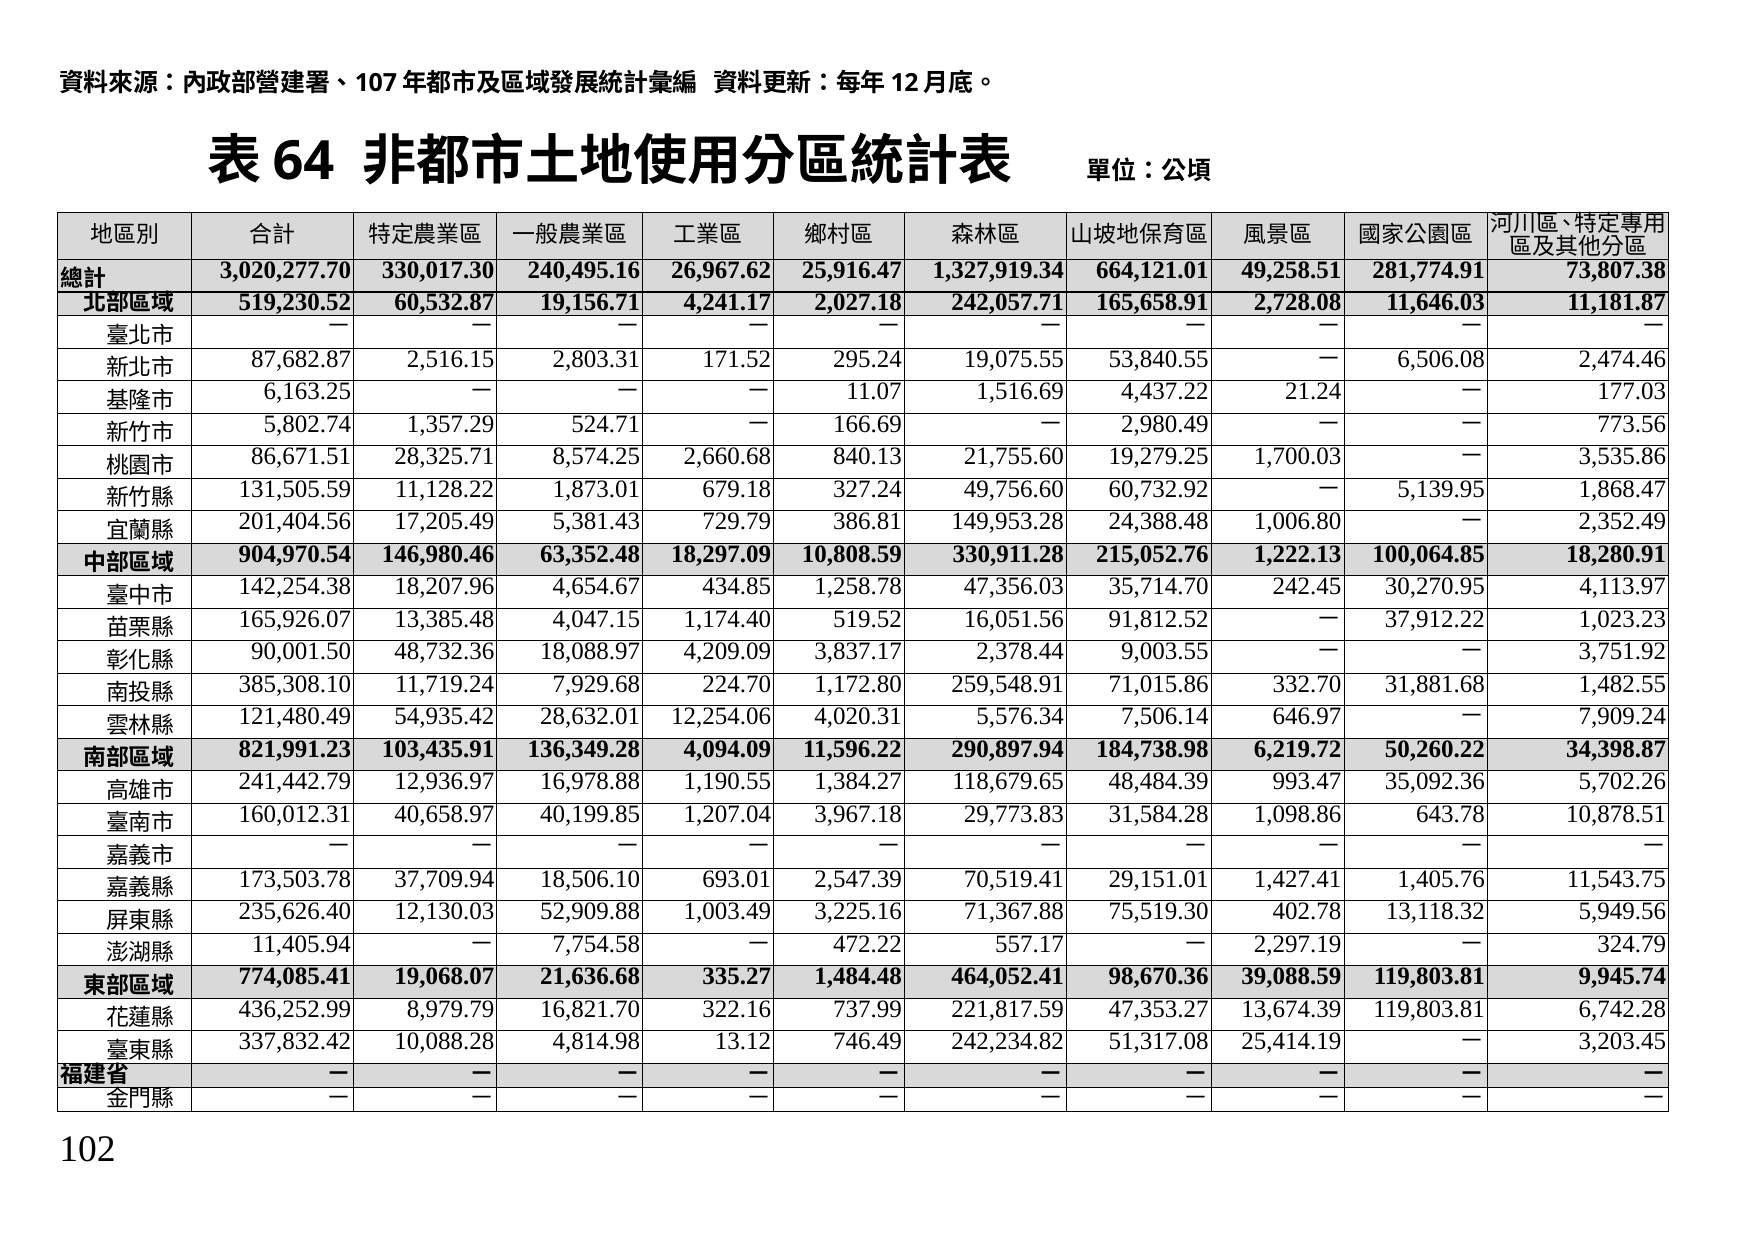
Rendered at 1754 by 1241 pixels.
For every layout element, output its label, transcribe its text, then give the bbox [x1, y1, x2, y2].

table_cell 雲林縣 [58, 706, 191, 738]
table_header 森林區 [905, 213, 1066, 259]
table_cell 1,384.27 [774, 771, 904, 803]
table_cell 119,803.81 [1345, 966, 1487, 998]
table_cell 31,584.28 [1067, 804, 1211, 835]
table_cell 3,020,277.70 [192, 260, 353, 291]
table_cell 11,646.03 [1345, 293, 1487, 315]
table_cell 13.12 [643, 1031, 773, 1063]
table_cell － [497, 316, 642, 348]
table_cell 4,241.17 [643, 293, 773, 315]
table_cell 166.69 [774, 414, 904, 445]
table_cell 48,484.39 [1067, 771, 1211, 803]
table_cell 386.81 [774, 511, 904, 543]
table_cell 福建省 [58, 1064, 191, 1087]
table_cell 16,051.56 [905, 609, 1066, 640]
table_cell 821,991.23 [192, 739, 353, 770]
table_cell － [1345, 1064, 1487, 1087]
table_header 合計 [192, 213, 353, 259]
table_cell － [774, 836, 904, 868]
table_cell 東部區域 [58, 966, 191, 998]
table_cell 385,308.10 [192, 674, 353, 705]
table_cell 6,219.72 [1212, 739, 1344, 770]
table_cell － [1212, 479, 1344, 510]
table_cell － [354, 836, 496, 868]
table_cell 242,234.82 [905, 1031, 1066, 1063]
table_cell － [354, 381, 496, 413]
table_cell 4,814.98 [497, 1031, 642, 1063]
table_cell － [905, 836, 1066, 868]
table_cell 2,728.08 [1212, 293, 1344, 315]
table_cell 臺南市 [58, 804, 191, 835]
table_cell 1,190.55 [643, 771, 773, 803]
table_cell － [1345, 446, 1487, 478]
table_cell 2,660.68 [643, 446, 773, 478]
table_cell 高雄市 [58, 771, 191, 803]
table_cell 16,821.70 [497, 999, 642, 1030]
table_cell － [1345, 934, 1487, 965]
table_cell 2,516.15 [354, 349, 496, 380]
table_cell － [1345, 641, 1487, 673]
table_cell 南部區域 [58, 739, 191, 770]
table_cell 31,881.68 [1345, 674, 1487, 705]
table_cell － [1488, 1064, 1668, 1087]
table_cell 11,128.22 [354, 479, 496, 510]
table_cell 中部區域 [58, 544, 191, 575]
table_cell － [1488, 1088, 1668, 1111]
table_cell 2,352.49 [1488, 511, 1668, 543]
table_cell 新竹縣 [58, 479, 191, 510]
table_cell 1,098.86 [1212, 804, 1344, 835]
table_cell 34,398.87 [1488, 739, 1668, 770]
table_cell － [774, 1088, 904, 1111]
table_cell 242,057.71 [905, 293, 1066, 315]
table_cell 224.70 [643, 674, 773, 705]
table_cell 3,535.86 [1488, 446, 1668, 478]
table_cell － [1212, 349, 1344, 380]
table_cell 4,437.22 [1067, 381, 1211, 413]
table_cell 70,519.41 [905, 869, 1066, 900]
table_cell 21,636.68 [497, 966, 642, 998]
table_cell 嘉義縣 [58, 869, 191, 900]
table_cell 4,047.15 [497, 609, 642, 640]
table_cell 8,574.25 [497, 446, 642, 478]
table_cell 26,967.62 [643, 260, 773, 291]
table_cell － [192, 1064, 353, 1087]
table_cell － [1488, 836, 1668, 868]
table_cell 19,075.55 [905, 349, 1066, 380]
table_cell 402.78 [1212, 901, 1344, 933]
table_cell 142,254.38 [192, 576, 353, 608]
table_cell 679.18 [643, 479, 773, 510]
table_cell － [643, 836, 773, 868]
table_cell 30,270.95 [1345, 576, 1487, 608]
table_cell － [774, 1064, 904, 1087]
table_cell 3,967.18 [774, 804, 904, 835]
table_cell 7,929.68 [497, 674, 642, 705]
table_cell 472.22 [774, 934, 904, 965]
table_cell 苗栗縣 [58, 609, 191, 640]
table_cell 693.01 [643, 869, 773, 900]
table_cell 19,279.25 [1067, 446, 1211, 478]
table_cell 嘉義市 [58, 836, 191, 868]
table_cell 330,911.28 [905, 544, 1066, 575]
table_cell 9,945.74 [1488, 966, 1668, 998]
table_cell 29,773.83 [905, 804, 1066, 835]
table_header 山坡地保育區 [1067, 213, 1211, 259]
table_cell － [905, 316, 1066, 348]
table_cell 6,163.25 [192, 381, 353, 413]
table_cell 5,576.34 [905, 706, 1066, 738]
table_cell 總計 [58, 260, 191, 291]
table_cell 3,837.17 [774, 641, 904, 673]
table_cell 1,873.01 [497, 479, 642, 510]
table_cell 1,222.13 [1212, 544, 1344, 575]
table_cell 241,442.79 [192, 771, 353, 803]
table_header 工業區 [643, 213, 773, 259]
table_cell 436,252.99 [192, 999, 353, 1030]
table_cell 165,926.07 [192, 609, 353, 640]
table_cell 28,325.71 [354, 446, 496, 478]
table_cell 39,088.59 [1212, 966, 1344, 998]
table_cell 10,808.59 [774, 544, 904, 575]
table_cell 12,130.03 [354, 901, 496, 933]
table_cell 11,596.22 [774, 739, 904, 770]
table_cell － [1067, 316, 1211, 348]
table_cell 新北市 [58, 349, 191, 380]
table_cell 40,199.85 [497, 804, 642, 835]
table_cell 201,404.56 [192, 511, 353, 543]
table_cell － [1488, 316, 1668, 348]
table_cell 金門縣 [58, 1088, 191, 1111]
table_cell 86,671.51 [192, 446, 353, 478]
table_cell 8,979.79 [354, 999, 496, 1030]
table_cell 13,385.48 [354, 609, 496, 640]
subtitle 資料來源：內政部營建署、107年都市及區域發展統計彙編 資料更新：每年12月底。 [59, 62, 1636, 99]
table_cell 18,207.96 [354, 576, 496, 608]
table_cell 290,897.94 [905, 739, 1066, 770]
table_cell 240,495.16 [497, 260, 642, 291]
table_cell 18,297.09 [643, 544, 773, 575]
table_cell 11,405.94 [192, 934, 353, 965]
table_header 國家公園區 [1345, 213, 1487, 259]
table_cell － [1212, 1064, 1344, 1087]
table_cell － [1345, 836, 1487, 868]
table_cell 774,085.41 [192, 966, 353, 998]
table_cell 519.52 [774, 609, 904, 640]
table_cell 131,505.59 [192, 479, 353, 510]
table_cell 729.79 [643, 511, 773, 543]
table_cell 160,012.31 [192, 804, 353, 835]
table_cell － [905, 414, 1066, 445]
table_cell 337,832.42 [192, 1031, 353, 1063]
table_cell 屏東縣 [58, 901, 191, 933]
table_cell － [1212, 609, 1344, 640]
table_cell － [354, 1064, 496, 1087]
table_cell 16,978.88 [497, 771, 642, 803]
table_cell 434.85 [643, 576, 773, 608]
table_cell 54,935.42 [354, 706, 496, 738]
table_cell 327.24 [774, 479, 904, 510]
table_cell 1,700.03 [1212, 446, 1344, 478]
table_cell 235,626.40 [192, 901, 353, 933]
table_cell 19,068.07 [354, 966, 496, 998]
table_cell － [1067, 1088, 1211, 1111]
table_cell 330,017.30 [354, 260, 496, 291]
table_cell 新竹市 [58, 414, 191, 445]
table_cell 2,027.18 [774, 293, 904, 315]
table_cell － [643, 381, 773, 413]
table_cell － [497, 836, 642, 868]
table_cell 5,949.56 [1488, 901, 1668, 933]
table_cell 100,064.85 [1345, 544, 1487, 575]
table_cell 1,516.69 [905, 381, 1066, 413]
table_cell 18,506.10 [497, 869, 642, 900]
table_cell 60,532.87 [354, 293, 496, 315]
table_cell 47,356.03 [905, 576, 1066, 608]
table_cell 12,936.97 [354, 771, 496, 803]
table_cell 基隆市 [58, 381, 191, 413]
table_cell 664,121.01 [1067, 260, 1211, 291]
table_cell 1,484.48 [774, 966, 904, 998]
table_cell 南投縣 [58, 674, 191, 705]
table_cell 1,868.47 [1488, 479, 1668, 510]
table_cell 73,807.38 [1488, 260, 1668, 291]
table_cell － [1345, 381, 1487, 413]
table_cell － [643, 316, 773, 348]
table_header 一般農業區 [497, 213, 642, 259]
table_cell 53,840.55 [1067, 349, 1211, 380]
table_cell 11,181.87 [1488, 293, 1668, 315]
table_cell － [1345, 1031, 1487, 1063]
table_cell － [643, 414, 773, 445]
table_cell － [1212, 836, 1344, 868]
table_cell 464,052.41 [905, 966, 1066, 998]
table_cell 37,912.22 [1345, 609, 1487, 640]
table_cell 1,023.23 [1488, 609, 1668, 640]
table_cell 5,802.74 [192, 414, 353, 445]
table_cell 21,755.60 [905, 446, 1066, 478]
table_cell 1,258.78 [774, 576, 904, 608]
table_cell 28,632.01 [497, 706, 642, 738]
table_cell － [643, 1088, 773, 1111]
table_cell 904,970.54 [192, 544, 353, 575]
table_cell － [1212, 316, 1344, 348]
table_header 地區別 [58, 213, 191, 259]
table_cell 35,714.70 [1067, 576, 1211, 608]
table_cell － [905, 1088, 1066, 1111]
table_cell 52,909.88 [497, 901, 642, 933]
table_cell 1,003.49 [643, 901, 773, 933]
table_cell 215,052.76 [1067, 544, 1211, 575]
table_cell 165,658.91 [1067, 293, 1211, 315]
table_cell 桃園市 [58, 446, 191, 478]
table_cell 91,812.52 [1067, 609, 1211, 640]
table_cell － [1212, 641, 1344, 673]
table_header 風景區 [1212, 213, 1344, 259]
table_cell 3,225.16 [774, 901, 904, 933]
table_cell 643.78 [1345, 804, 1487, 835]
table_header 鄉村區 [774, 213, 904, 259]
table_cell 13,118.32 [1345, 901, 1487, 933]
table_cell 119,803.81 [1345, 999, 1487, 1030]
table_cell － [905, 1064, 1066, 1087]
table_cell 1,427.41 [1212, 869, 1344, 900]
table_cell 彰化縣 [58, 641, 191, 673]
table_cell 4,094.09 [643, 739, 773, 770]
table_cell 103,435.91 [354, 739, 496, 770]
table_cell 10,088.28 [354, 1031, 496, 1063]
table_cell － [497, 381, 642, 413]
table_cell 746.49 [774, 1031, 904, 1063]
table_cell 840.13 [774, 446, 904, 478]
table_cell 花蓮縣 [58, 999, 191, 1030]
table_cell 177.03 [1488, 381, 1668, 413]
table_cell 宜蘭縣 [58, 511, 191, 543]
table_cell 臺中市 [58, 576, 191, 608]
table_cell 90,001.50 [192, 641, 353, 673]
table_cell 332.70 [1212, 674, 1344, 705]
table_cell 17,205.49 [354, 511, 496, 543]
table_cell － [354, 934, 496, 965]
table_cell － [192, 836, 353, 868]
table_cell 35,092.36 [1345, 771, 1487, 803]
table_cell 75,519.30 [1067, 901, 1211, 933]
table_cell 澎湖縣 [58, 934, 191, 965]
table_cell 1,207.04 [643, 804, 773, 835]
table_cell 773.56 [1488, 414, 1668, 445]
table_cell 12,254.06 [643, 706, 773, 738]
table_cell 19,156.71 [497, 293, 642, 315]
table_cell 149,953.28 [905, 511, 1066, 543]
table_cell 4,209.09 [643, 641, 773, 673]
table_cell － [643, 1064, 773, 1087]
table_cell 11.07 [774, 381, 904, 413]
table_cell 臺東縣 [58, 1031, 191, 1063]
table_cell 2,980.49 [1067, 414, 1211, 445]
table_cell 5,702.26 [1488, 771, 1668, 803]
table_cell 北部區域 [58, 293, 191, 315]
table_cell － [192, 1088, 353, 1111]
table_cell 184,738.98 [1067, 739, 1211, 770]
table_cell 37,709.94 [354, 869, 496, 900]
table_cell 136,349.28 [497, 739, 642, 770]
table_cell 1,357.29 [354, 414, 496, 445]
table_cell － [1067, 934, 1211, 965]
table_cell － [774, 316, 904, 348]
table_cell 48,732.36 [354, 641, 496, 673]
table_cell 993.47 [1212, 771, 1344, 803]
table_cell － [497, 1088, 642, 1111]
table_cell 21.24 [1212, 381, 1344, 413]
table_cell 519,230.52 [192, 293, 353, 315]
table_cell 71,367.88 [905, 901, 1066, 933]
table_cell 2,803.31 [497, 349, 642, 380]
table_cell 9,003.55 [1067, 641, 1211, 673]
table_cell 335.27 [643, 966, 773, 998]
table_cell － [1212, 1088, 1344, 1111]
table_cell 2,547.39 [774, 869, 904, 900]
table_cell － [1345, 1088, 1487, 1111]
table_cell － [1345, 316, 1487, 348]
table_cell 49,756.60 [905, 479, 1066, 510]
table_cell 49,258.51 [1212, 260, 1344, 291]
table_cell 10,878.51 [1488, 804, 1668, 835]
table_cell 146,980.46 [354, 544, 496, 575]
table_cell 171.52 [643, 349, 773, 380]
table_cell 25,414.19 [1212, 1031, 1344, 1063]
table_cell － [1345, 706, 1487, 738]
table_header 河川區、特定專用區及其他分區 [1488, 213, 1668, 259]
table_cell 18,280.91 [1488, 544, 1668, 575]
table_cell 60,732.92 [1067, 479, 1211, 510]
table_cell 646.97 [1212, 706, 1344, 738]
table_cell 24,388.48 [1067, 511, 1211, 543]
table_cell － [192, 316, 353, 348]
table_cell － [1067, 836, 1211, 868]
table_cell 4,020.31 [774, 706, 904, 738]
table_cell 40,658.97 [354, 804, 496, 835]
table_cell 173,503.78 [192, 869, 353, 900]
table_cell 221,817.59 [905, 999, 1066, 1030]
table_cell 臺北市 [58, 316, 191, 348]
table_header 特定農業區 [354, 213, 496, 259]
table_cell 25,916.47 [774, 260, 904, 291]
table_cell 2,297.19 [1212, 934, 1344, 965]
table_cell 242.45 [1212, 576, 1344, 608]
table_cell － [497, 1064, 642, 1087]
table_cell － [354, 316, 496, 348]
table_cell － [354, 1088, 496, 1111]
table_cell 7,506.14 [1067, 706, 1211, 738]
table_cell 259,548.91 [905, 674, 1066, 705]
table_cell 7,754.58 [497, 934, 642, 965]
table_cell 5,139.95 [1345, 479, 1487, 510]
table_cell － [1067, 1064, 1211, 1087]
table_cell 47,353.27 [1067, 999, 1211, 1030]
table_cell － [1212, 414, 1344, 445]
table_cell 29,151.01 [1067, 869, 1211, 900]
table_cell 3,751.92 [1488, 641, 1668, 673]
table_cell 6,506.08 [1345, 349, 1487, 380]
table_cell 18,088.97 [497, 641, 642, 673]
subtitle 表64 非都市土地使用分區統計表 單位：公頃 [59, 99, 1636, 212]
table_cell 87,682.87 [192, 349, 353, 380]
table_cell 63,352.48 [497, 544, 642, 575]
table_cell 322.16 [643, 999, 773, 1030]
table_cell 1,482.55 [1488, 674, 1668, 705]
table_cell 4,113.97 [1488, 576, 1668, 608]
table_cell 98,670.36 [1067, 966, 1211, 998]
table_cell 1,006.80 [1212, 511, 1344, 543]
table_cell 13,674.39 [1212, 999, 1344, 1030]
table_cell 281,774.91 [1345, 260, 1487, 291]
table_cell 6,742.28 [1488, 999, 1668, 1030]
table_cell 1,174.40 [643, 609, 773, 640]
table_cell 3,203.45 [1488, 1031, 1668, 1063]
table_cell 71,015.86 [1067, 674, 1211, 705]
table_cell 524.71 [497, 414, 642, 445]
table_cell 51,317.08 [1067, 1031, 1211, 1063]
table_cell － [643, 934, 773, 965]
table_cell 1,405.76 [1345, 869, 1487, 900]
table_cell 557.17 [905, 934, 1066, 965]
table_cell 1,327,919.34 [905, 260, 1066, 291]
table_cell － [1345, 414, 1487, 445]
table_cell 295.24 [774, 349, 904, 380]
table_cell 324.79 [1488, 934, 1668, 965]
table_cell 118,679.65 [905, 771, 1066, 803]
table_cell 737.99 [774, 999, 904, 1030]
table_cell 11,543.75 [1488, 869, 1668, 900]
table_cell 2,474.46 [1488, 349, 1668, 380]
table_cell 4,654.67 [497, 576, 642, 608]
table_cell 121,480.49 [192, 706, 353, 738]
table_cell 5,381.43 [497, 511, 642, 543]
table_cell 50,260.22 [1345, 739, 1487, 770]
table_cell 11,719.24 [354, 674, 496, 705]
table_cell － [1345, 511, 1487, 543]
table_cell 7,909.24 [1488, 706, 1668, 738]
table_cell 1,172.80 [774, 674, 904, 705]
table_cell 2,378.44 [905, 641, 1066, 673]
